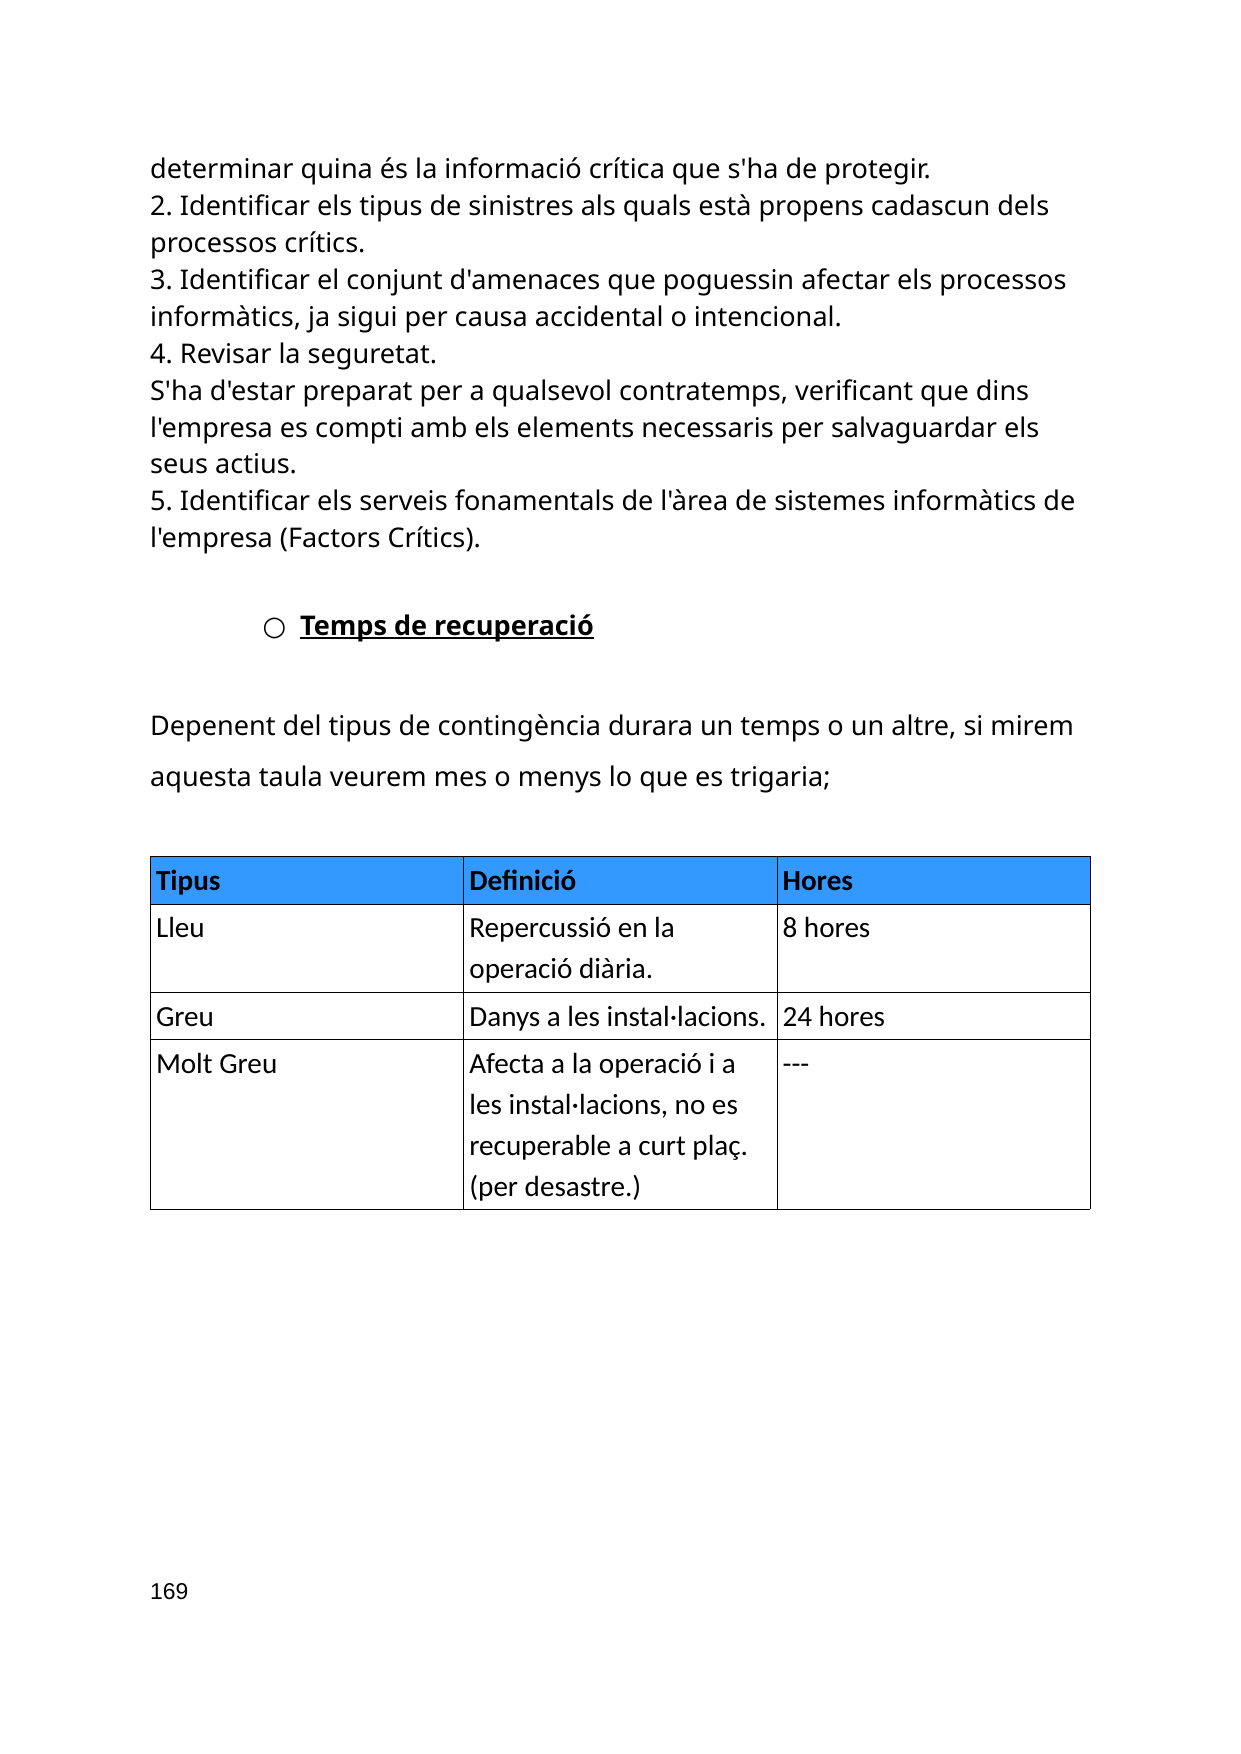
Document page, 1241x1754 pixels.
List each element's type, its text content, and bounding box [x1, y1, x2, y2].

list 4. Revisar la seguretat. S'ha d'estar preparat per a qualsevol contratemps, verificant que dins l'empresa es compti amb els elements necessaris per salvaguardar els seus actius. [150, 334, 1090, 482]
table_header Definició [464, 857, 777, 904]
table_cell Greu [151, 993, 463, 1039]
table_header Hores [778, 857, 1090, 904]
table_cell 8 hores [778, 905, 1090, 992]
list Depenent del tipus de contingència durara un temps o un altre, si mirem aquesta taula veurem mes o menys lo que es trigaria; [150, 707, 1090, 794]
table_cell --- [778, 1040, 1090, 1209]
table_cell Lleu [151, 905, 463, 992]
table_cell Afecta a la operació i a les instal·lacions, no es recuperable a curt plaç. (per desastre.) [464, 1040, 777, 1209]
table_header Tipus [151, 857, 463, 904]
list Temps de recuperació [262, 606, 1090, 643]
table_cell Molt Greu [151, 1040, 463, 1209]
table_cell 24 hores [778, 993, 1090, 1039]
table_cell Danys a les instal·lacions. [464, 993, 777, 1039]
list 5. Identificar els serveis fonamentals de l'àrea de sistemes informàtics de l'empresa (Factors Crítics). [150, 482, 1090, 556]
table_cell Repercussió en la operació diària. [464, 905, 777, 992]
list determinar quina és la informació crítica que s'ha de protegir. 2. Identificar els tipus de sinistres als quals està propens cadascun dels processos crítics. 3. Identificar el conjunt d'amenaces que poguessin afectar els processos informàtics, ja sigui per causa accidental o intencional. [150, 150, 1090, 334]
